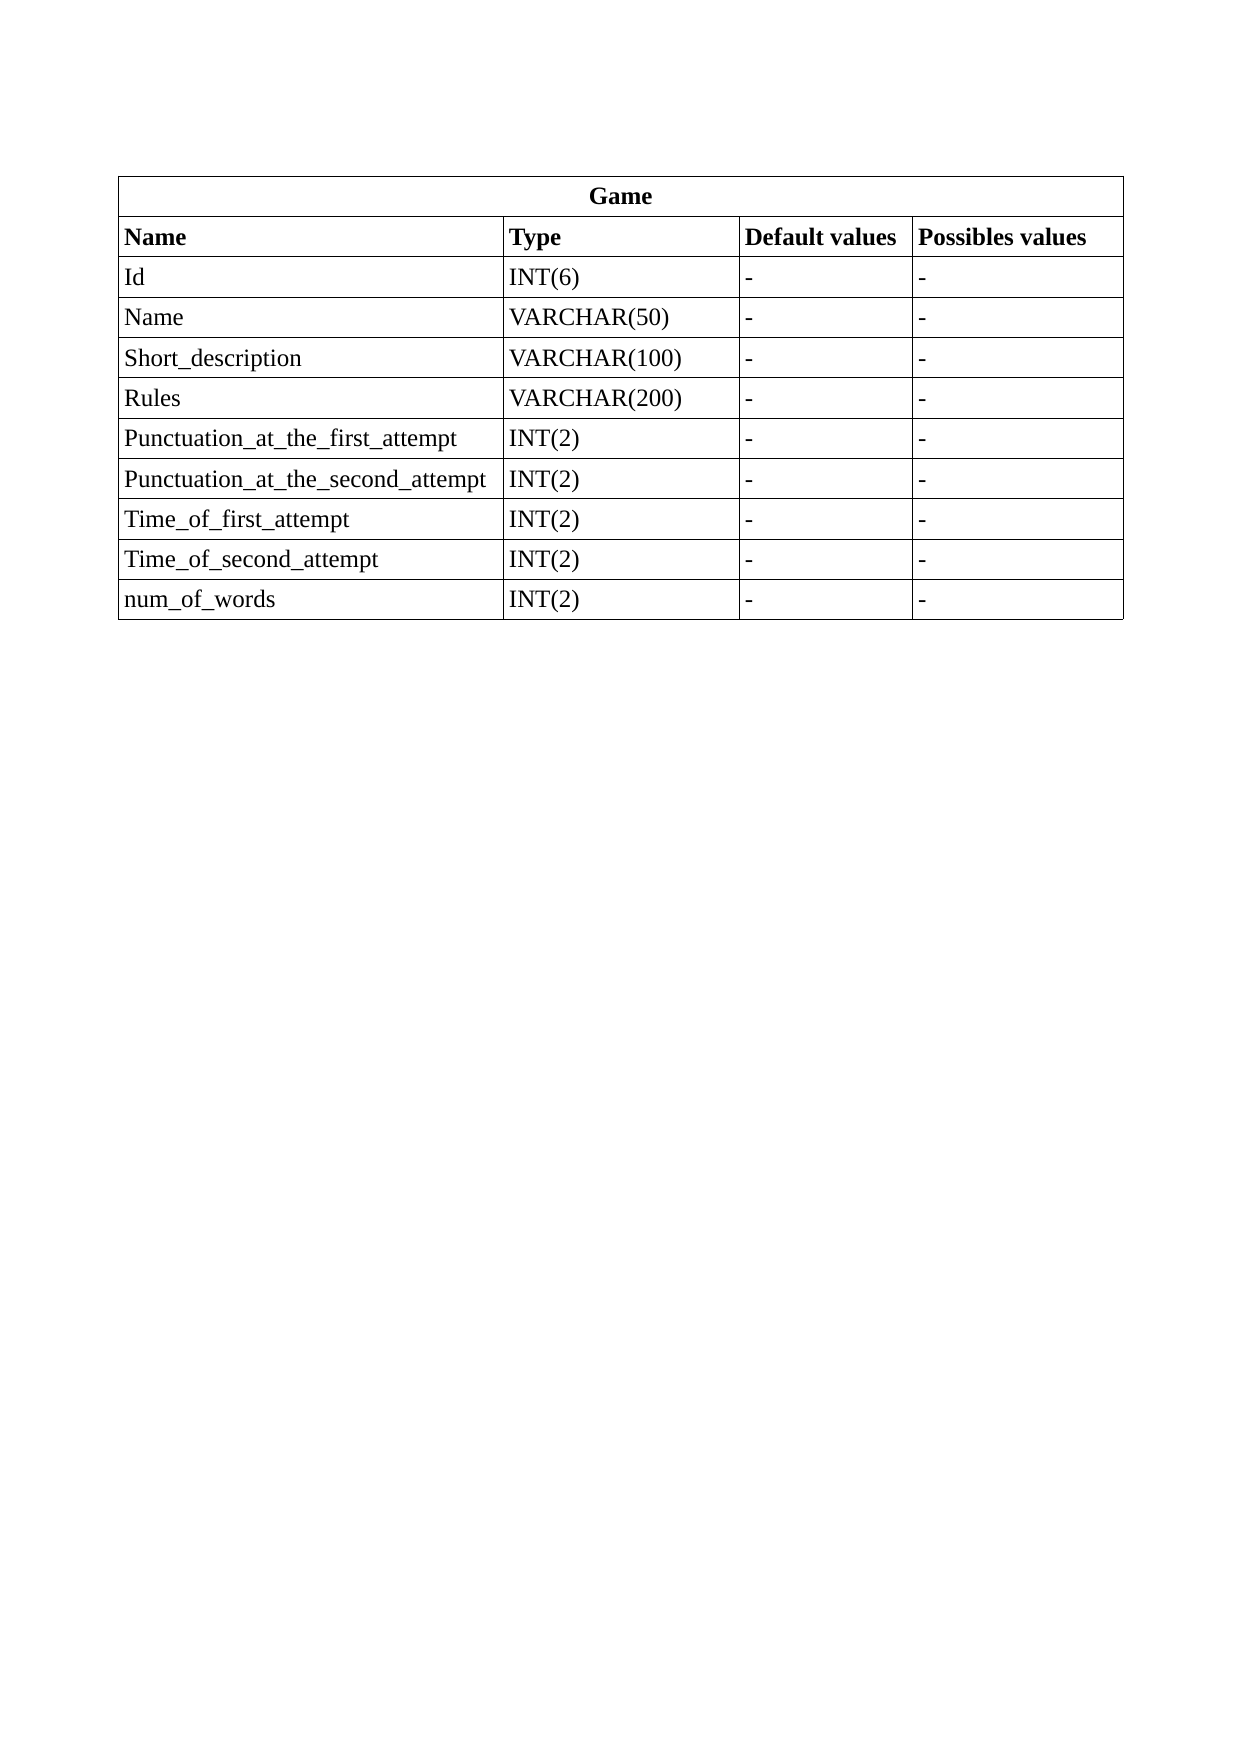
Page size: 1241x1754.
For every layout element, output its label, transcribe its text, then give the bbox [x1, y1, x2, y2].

table_cell Short_description [119, 338, 503, 377]
table_cell INT(2) [504, 419, 739, 458]
table_cell num_of_words [119, 580, 503, 619]
table_cell Punctuation_at_the_first_attempt [119, 419, 503, 458]
table_header Game [119, 177, 1123, 216]
table_cell - [740, 298, 912, 337]
table_cell INT(2) [504, 499, 739, 538]
table_cell - [913, 298, 1123, 337]
table_cell INT(2) [504, 540, 739, 579]
table_cell - [740, 459, 912, 498]
table_cell - [740, 580, 912, 619]
table_cell Rules [119, 378, 503, 417]
table_cell - [740, 378, 912, 417]
table_cell VARCHAR(200) [504, 378, 739, 417]
table_cell - [913, 459, 1123, 498]
table_cell Time_of_second_attempt [119, 540, 503, 579]
table_cell INT(6) [504, 257, 739, 297]
table_cell - [913, 540, 1123, 579]
table_cell - [740, 419, 912, 458]
table_cell - [740, 499, 912, 538]
table_cell VARCHAR(100) [504, 338, 739, 377]
table_cell - [740, 257, 912, 297]
table_cell Id [119, 257, 503, 297]
table_cell - [913, 499, 1123, 538]
table_cell Possibles values [913, 217, 1123, 256]
table_cell Punctuation_at_the_second_attempt [119, 459, 503, 498]
table_cell - [913, 338, 1123, 377]
table_cell INT(2) [504, 459, 739, 498]
table_cell Name [119, 217, 503, 256]
table_cell Time_of_first_attempt [119, 499, 503, 538]
table_cell INT(2) [504, 580, 739, 619]
table_cell - [913, 580, 1123, 619]
table_cell Name [119, 298, 503, 337]
table_cell - [740, 540, 912, 579]
table_cell - [913, 419, 1123, 458]
table_cell VARCHAR(50) [504, 298, 739, 337]
table_cell - [913, 378, 1123, 417]
table_cell Type [504, 217, 739, 256]
table_cell Default values [740, 217, 912, 256]
table_cell - [913, 257, 1123, 297]
table_cell - [740, 338, 912, 377]
